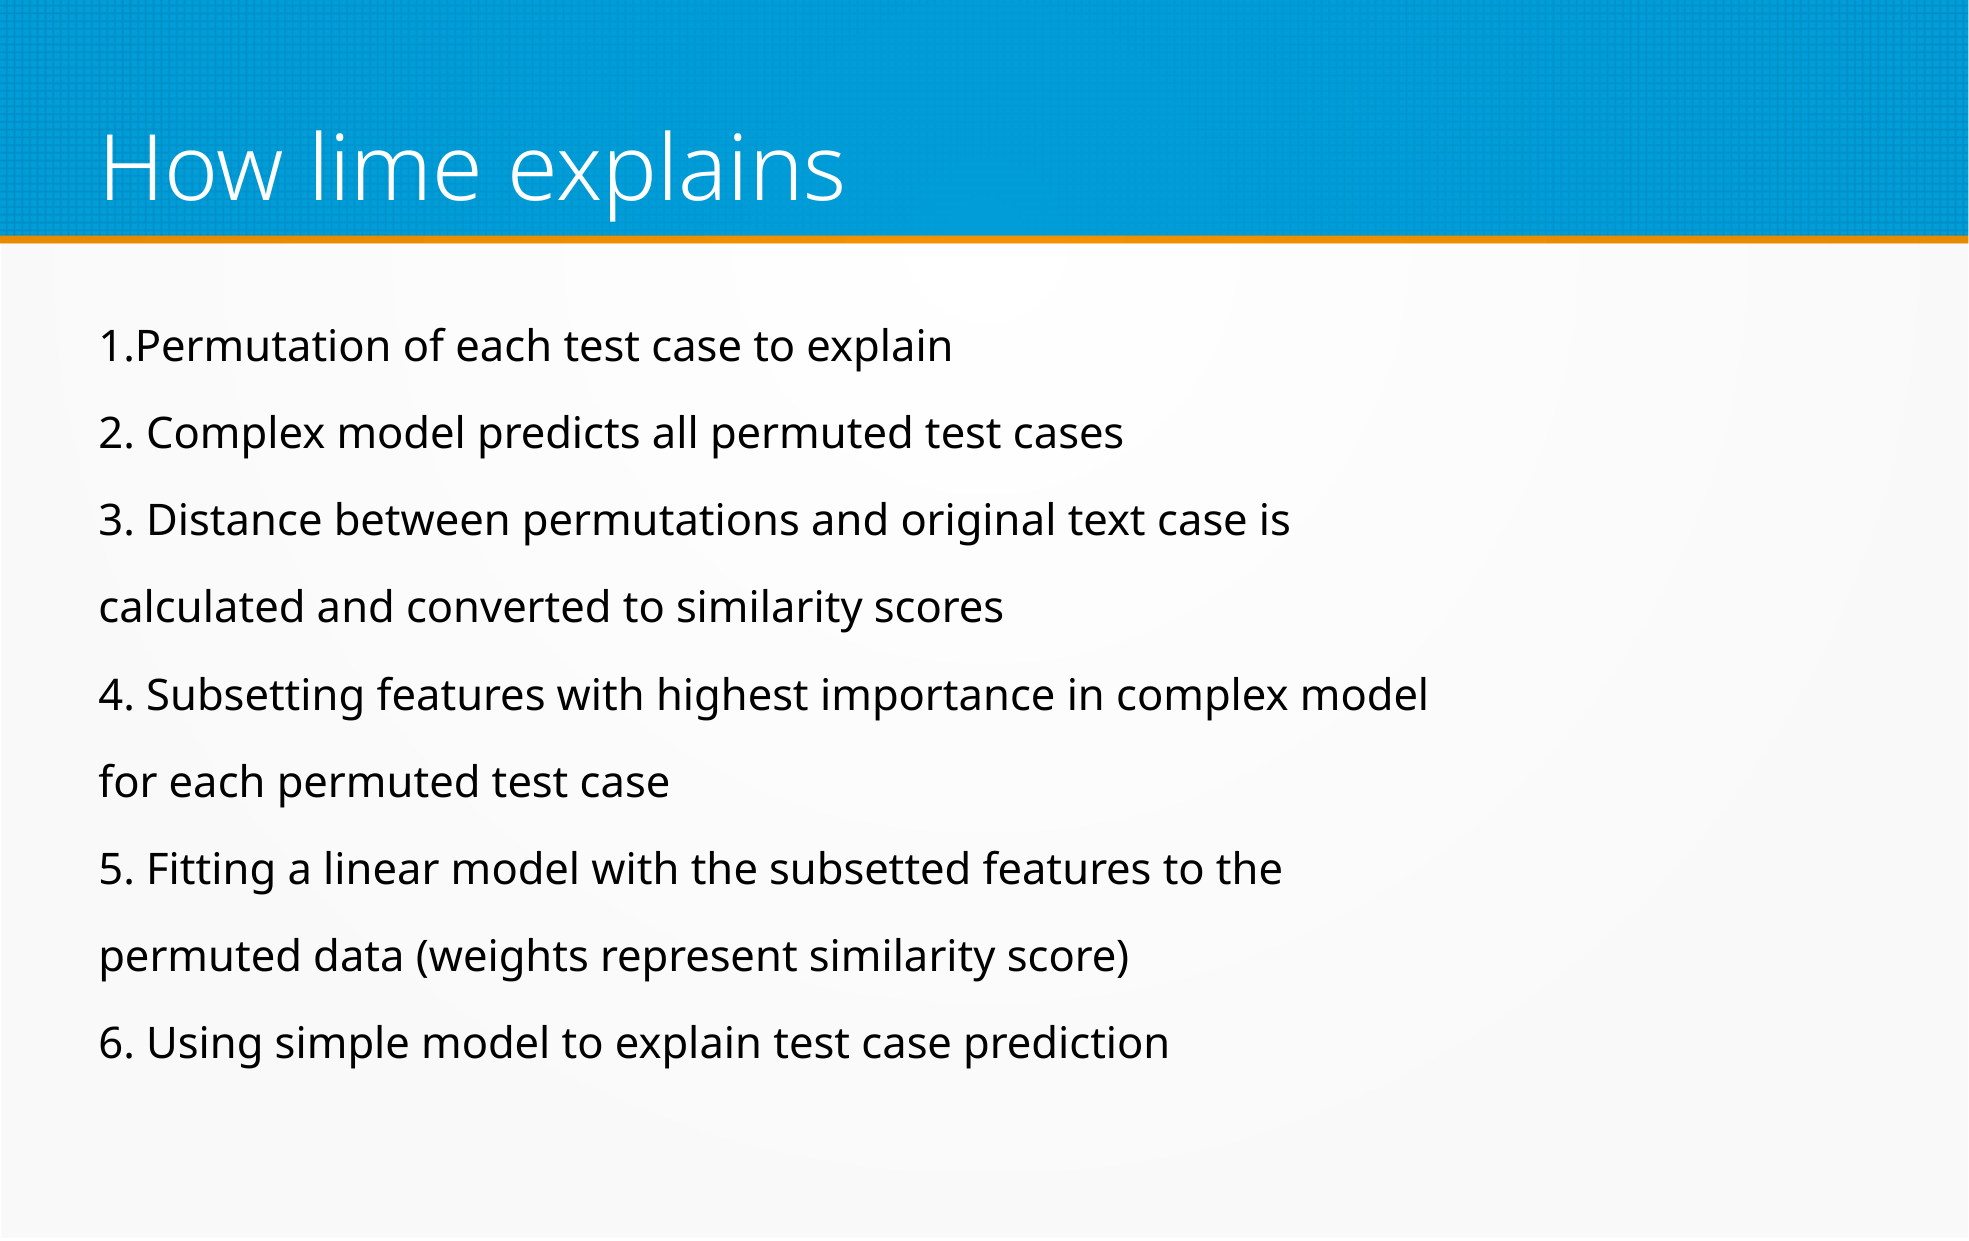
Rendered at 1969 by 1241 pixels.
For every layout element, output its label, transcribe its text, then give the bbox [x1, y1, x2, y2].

title How lime explains [98, 19, 1870, 227]
picture [0, 236, 1969, 1241]
list 1.Permutation of each test case to explain 2. Complex model predicts all permuted test cases 3. Distance between permutations and original text case is calculated and converted to similarity scores 4. Subsetting features with highest importance in complex model for each permuted test case 5. Fitting a linear model with the subsetted features to the permuted data (weights represent similarity score) 6. Using simple model to explain test case prediction [98, 315, 1861, 1081]
